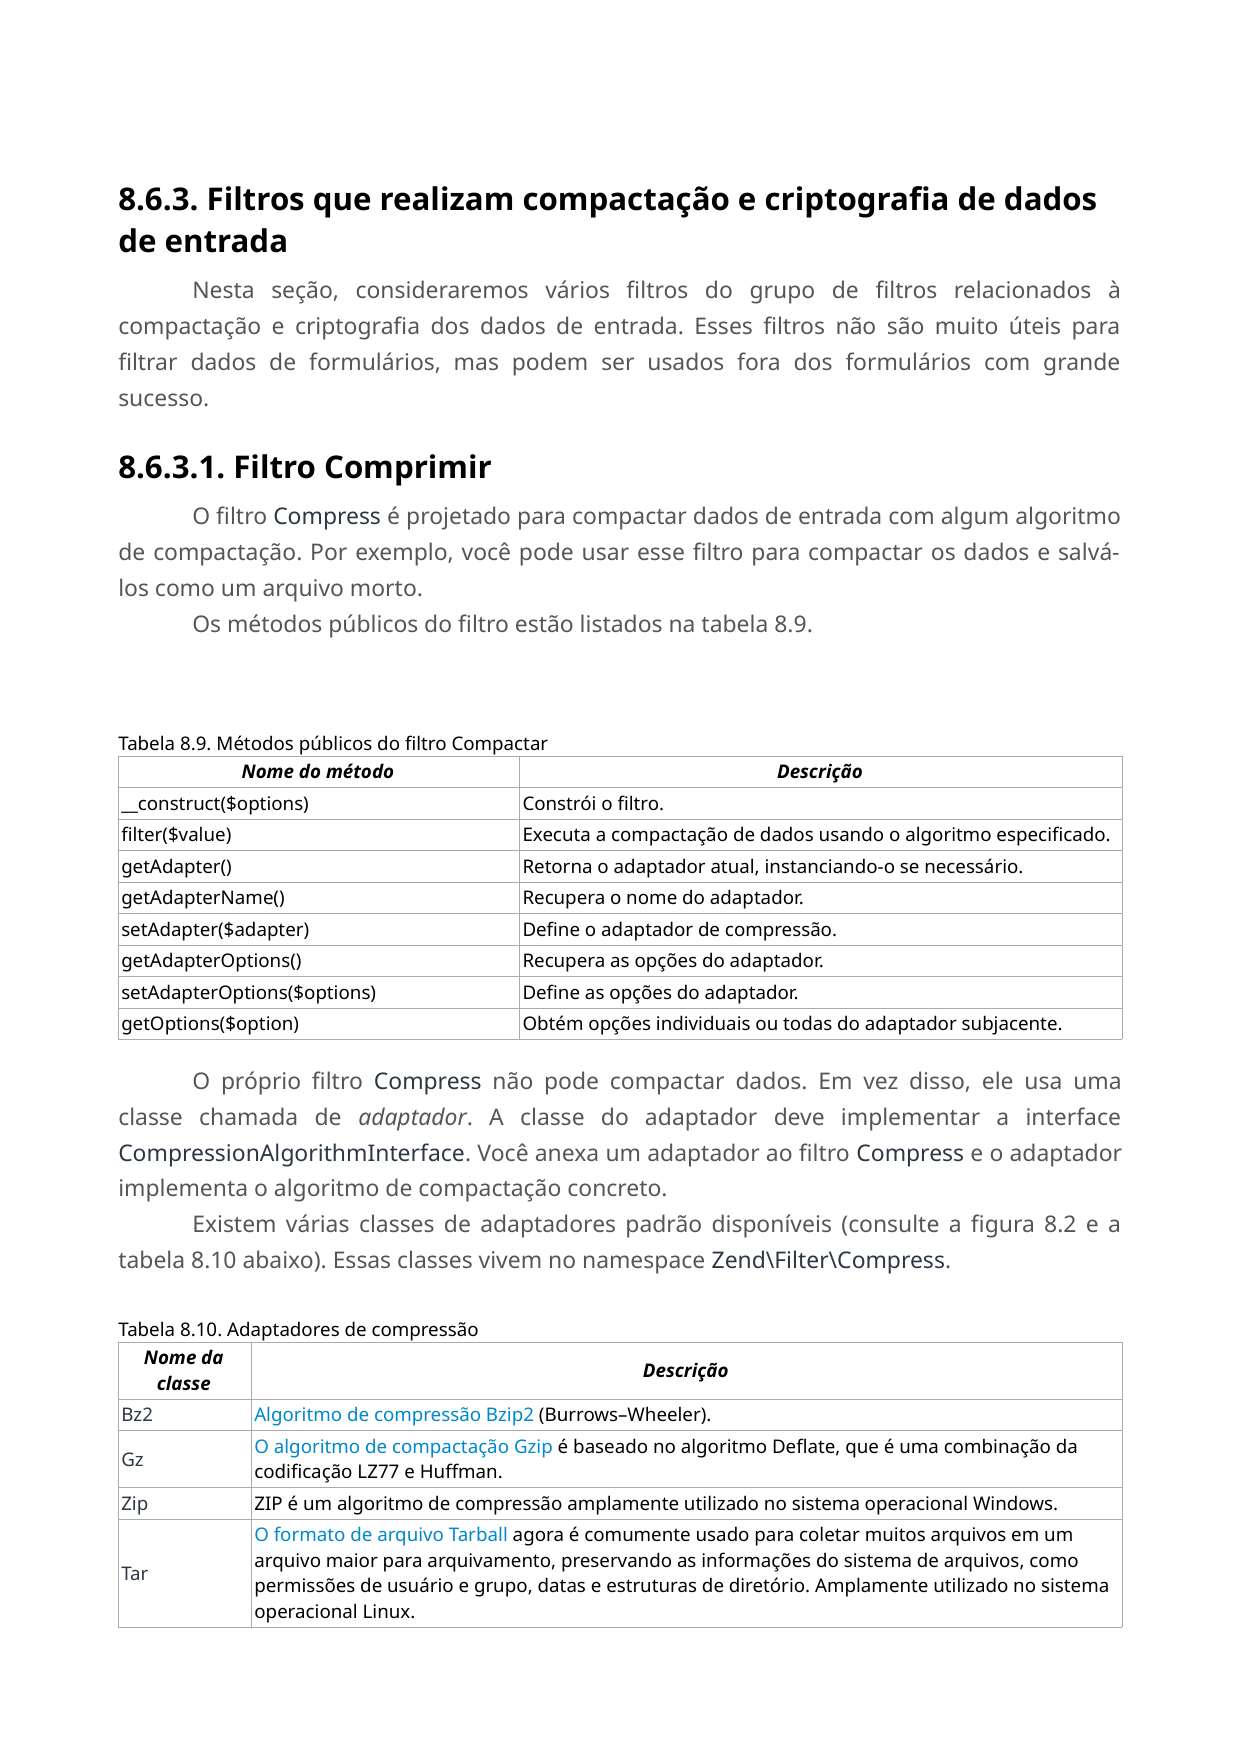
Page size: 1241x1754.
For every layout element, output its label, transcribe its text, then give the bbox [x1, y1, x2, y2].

table_cell O formato de arquivo Tarball agora é comumente usado para coletar muitos arquivos em um arquivo maior para arquivamento, preservando as informações do sistema de arquivos, como permissões de usuário e grupo, datas e estruturas de diretório. Amplamente utilizado no sistema operacional Linux. [252, 1520, 1122, 1627]
table_cell Algoritmo de compressão Bzip2 (Burrows–Wheeler). [252, 1400, 1122, 1430]
text O próprio filtro Compress não pode compactar dados. Em vez disso, ele usa uma classe chamada de adaptador. A classe do adaptador deve implementar a interface CompressionAlgorithmInterface. Você anexa um adaptador ao filtro Compress e o adaptador implementa o algoritmo de compactação concreto. [118, 1064, 1122, 1204]
table_cell Tar [119, 1520, 251, 1627]
table_cell ZIP é um algoritmo de compressão amplamente utilizado no sistema operacional Windows. [252, 1488, 1122, 1518]
table_cell Constrói o filtro. [520, 788, 1122, 819]
text Tabela 8.10. Adaptadores de compressão [118, 1316, 1122, 1342]
table_cell setAdapter($adapter) [119, 914, 519, 944]
table_cell setAdapterOptions($options) [119, 977, 519, 1007]
table_cell Recupera as opções do adaptador. [520, 946, 1122, 976]
table_cell Obtém opções individuais ou todas do adaptador subjacente. [520, 1009, 1122, 1039]
table_cell __construct($options) [119, 788, 519, 819]
table_cell Executa a compactação de dados usando o algoritmo especificado. [520, 820, 1122, 850]
table_cell getAdapter() [119, 851, 519, 882]
table_header Descrição [252, 1343, 1122, 1399]
table_cell Bz2 [119, 1400, 251, 1430]
text Nesta seção, consideraremos vários filtros do grupo de filtros relacionados à compactação e criptografia dos dados de entrada. Esses filtros não são muito úteis para filtrar dados de formulários, mas podem ser usados fora dos formulários com grande sucesso. [118, 274, 1122, 413]
table_header Descrição [520, 757, 1122, 787]
table_cell Define o adaptador de compressão. [520, 914, 1122, 944]
subtitle 8.6.3. Filtros que realizam compactação e criptografia de dados de entrada [118, 176, 1122, 262]
text Existem várias classes de adaptadores padrão disponíveis (consulte a figura 8.2 e a tabela 8.10 abaixo). Essas classes vivem no namespace Zend\Filter\Compress. [118, 1208, 1122, 1276]
table_cell O algoritmo de compactação Gzip é baseado no algoritmo Deflate, que é uma combinação da codificação LZ77 e Huffman. [252, 1431, 1122, 1487]
text O filtro Compress é projetado para compactar dados de entrada com algum algoritmo de compactação. Por exemplo, você pode usar esse filtro para compactar os dados e salvá-los como um arquivo morto. [118, 500, 1122, 603]
table_cell Zip [119, 1488, 251, 1518]
table_cell filter($value) [119, 820, 519, 850]
table_cell getAdapterOptions() [119, 946, 519, 976]
table_cell getOptions($option) [119, 1009, 519, 1039]
table_header Nome da classe [119, 1343, 251, 1399]
text Tabela 8.9. Métodos públicos do filtro Compactar [118, 730, 1122, 756]
table_cell Gz [119, 1431, 251, 1487]
table_cell Recupera o nome do adaptador. [520, 883, 1122, 913]
table_cell Define as opções do adaptador. [520, 977, 1122, 1007]
table_cell Retorna o adaptador atual, instanciando-o se necessário. [520, 851, 1122, 882]
text Os métodos públicos do filtro estão listados na tabela 8.9. [118, 608, 1122, 639]
subtitle 8.6.3.1. Filtro Comprimir [118, 445, 1122, 488]
table_header Nome do método [119, 757, 519, 787]
table_cell getAdapterName() [119, 883, 519, 913]
